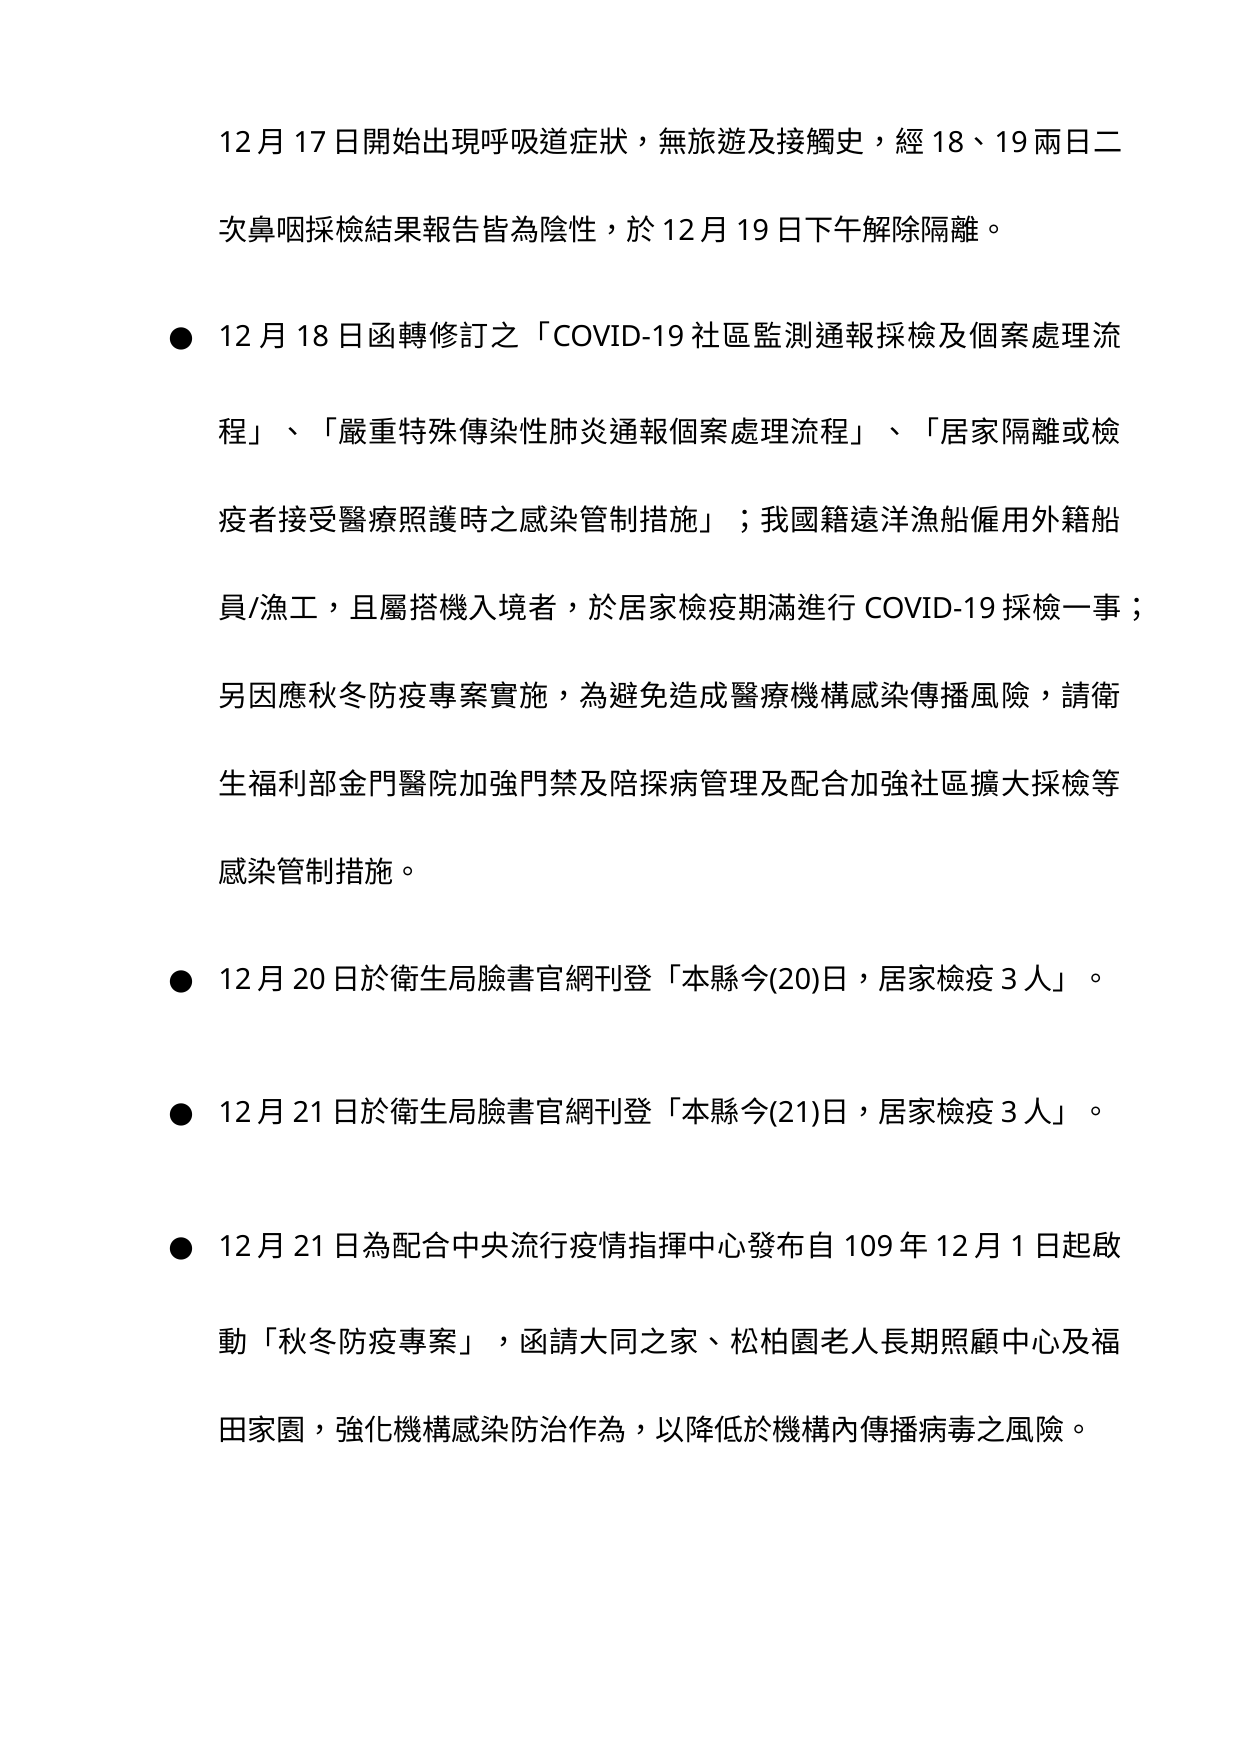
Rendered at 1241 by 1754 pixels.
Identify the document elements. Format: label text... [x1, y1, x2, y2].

list 12月18日函轉修訂之「COVID-19社區監測通報採檢及個案處理流程」、「嚴重特殊傳染性肺炎通報個案處理流程」、「居家隔離或檢疫者接受醫療照護時之感染管制措施」；我國籍遠洋漁船僱用外籍船員/漁工，且屬搭機入境者，於居家檢疫期滿進行COVID-19採檢一事；另因應秋冬防疫專案實施，為避免造成醫療機構感染傳播風險，請衛生福利部金門醫院加強門禁及陪探病管理及配合加強社區擴大採檢等感染管制措施。 [168, 304, 1122, 891]
list 12月21日於衛生局臉書官網刊登「本縣今(21)日，居家檢疫3人」。 [168, 1080, 1122, 1139]
list 12月20日於衛生局臉書官網刊登「本縣今(20)日，居家檢疫3人」。 [168, 946, 1122, 1006]
list 12月17日開始出現呼吸道症狀，無旅遊及接觸史，經18、19兩日二次鼻咽採檢結果報告皆為陰性，於12月19日下午解除隔離。 [168, 118, 1122, 248]
list 12月21日為配合中央流行疫情指揮中心發布自109年12月1日起啟動「秋冬防疫專案」，函請大同之家、松柏園老人長期照顧中心及福田家園，強化機構感染防治作為，以降低於機構內傳播病毒之風險。 [168, 1213, 1122, 1449]
